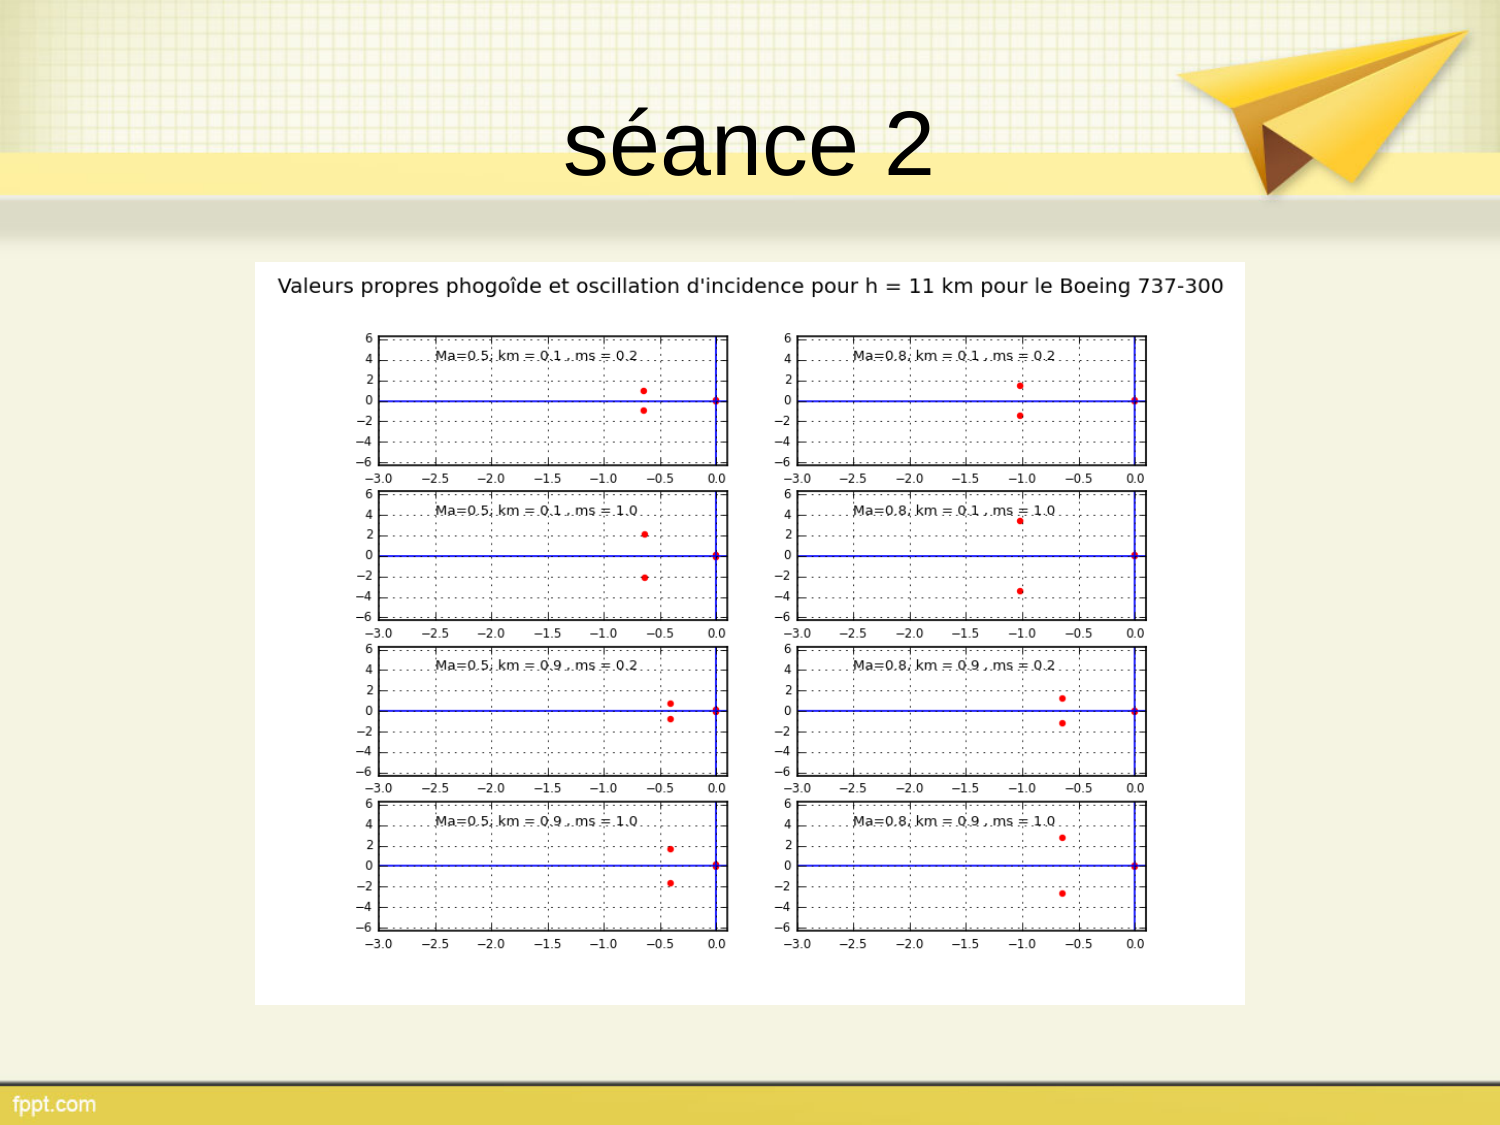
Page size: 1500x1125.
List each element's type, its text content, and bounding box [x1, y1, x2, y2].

title séance 2 [75, 45, 1426, 233]
picture [0, 0, 1500, 1125]
